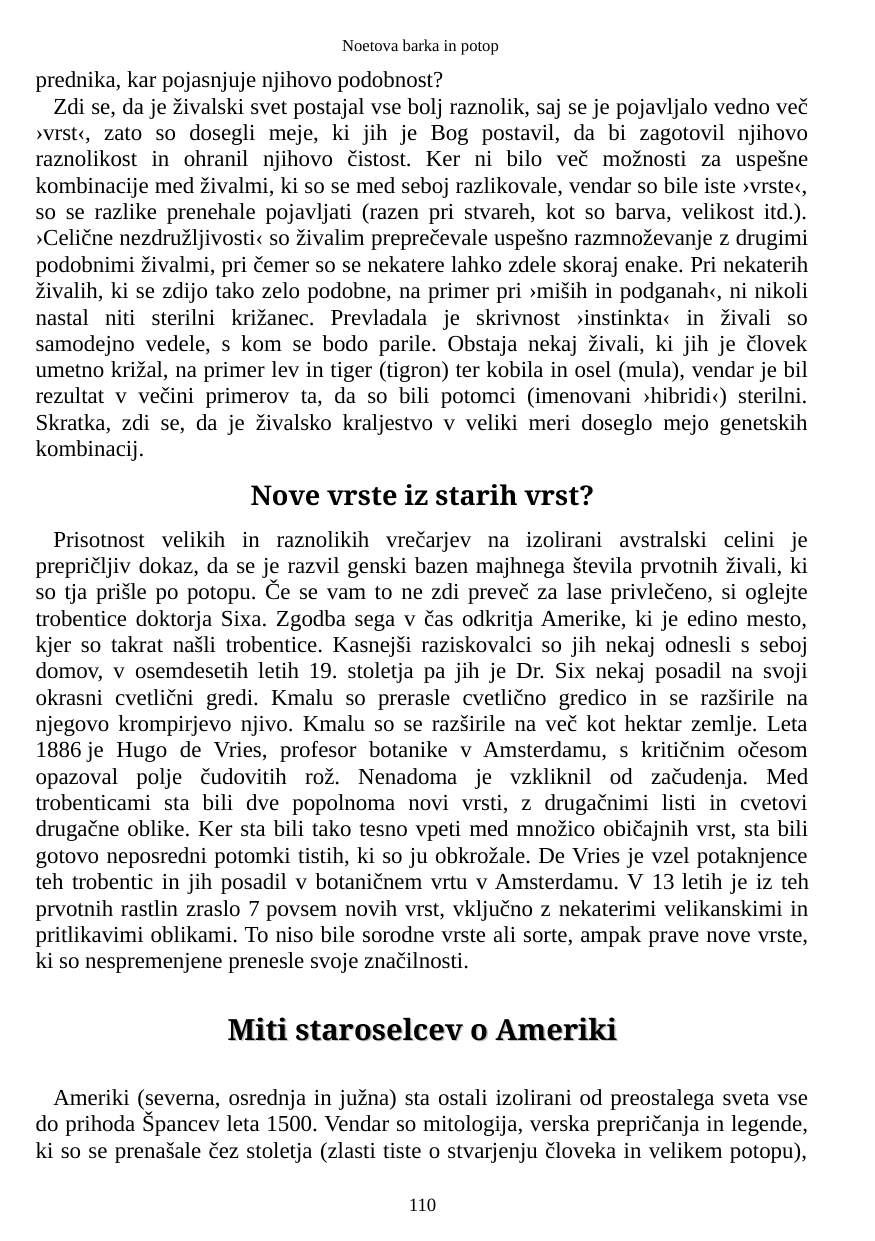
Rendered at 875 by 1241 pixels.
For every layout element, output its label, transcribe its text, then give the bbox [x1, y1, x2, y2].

text Zdi se, da je živalski svet postajal vse bolj raznolik, saj se je pojavljalo vedno več ›vrst‹, zato so dosegli meje, ki jih je Bog postavil, da bi zagotovil njihovo raznolikost in ohranil njihovo čistost. Ker ni bilo več možnosti za uspešne kombinacije med živalmi, ki so se med seboj razlikovale, vendar so bile iste ›vrste‹, so se razlike prenehale pojavljati (razen pri stvareh, kot so barva, velikost itd.). ›Celične nezdružljivosti‹ so živalim preprečevale uspešno razmnoževanje z drugimi podobnimi živalmi, pri čemer so se nekatere lahko zdele skoraj enake. Pri nekaterih živalih, ki se zdijo tako zelo podobne, na primer pri ›miših in podganah‹, ni nikoli nastal niti sterilni križanec. Prevladala je skrivnost ›instinkta‹ in živali so samodejno vedele, s kom se bodo parile. Obstaja nekaj živali, ki jih je človek umetno križal, na primer lev in tiger (tigron) ter kobila in osel (mula), vendar je bil rezultat v večini primerov ta, da so bili potomci (imenovani ›hibridi‹) sterilni. Skratka, zdi se, da je živalsko kraljestvo v veliki meri doseglo mejo genetskih kombinacij. [35, 93, 809, 462]
text Prisotnost velikih in raznolikih vrečarjev na izolirani avstralski celini je prepričljiv dokaz, da se je razvil genski bazen majhnega števila prvotnih živali, ki so tja prišle po potopu. Če se vam to ne zdi preveč za lase privlečeno, si oglejte trobentice doktorja Sixa. Zgodba sega v čas odkritja Amerike, ki je edino mesto, kjer so takrat našli trobentice. Kasnejši raziskovalci so jih nekaj odnesli s seboj domov, v osemdesetih letih 19. stoletja pa jih je Dr. Six nekaj posadil na svoji okrasni cvetlični gredi. Kmalu so prerasle cvetlično gredico in se razširile na njegovo krompirjevo njivo. Kmalu so se razširile na več kot hektar zemlje. Leta 1886 je Hugo de Vries, profesor botanike v Amsterdamu, s kritičnim očesom opazoval polje čudovitih rož. Nenadoma je vzkliknil od začudenja. Med trobenticami sta bili dve popolnoma novi vrsti, z drugačnimi listi in cvetovi drugačne oblike. Ker sta bili tako tesno vpeti med množico običajnih vrst, sta bili gotovo neposredni potomki tistih, ki so ju obkrožale. De Vries je vzel potaknjence teh trobentic in jih posadil v botaničnem vrtu v Amsterdamu. V 13 letih je iz teh prvotnih rastlin zraslo 7 povsem novih vrst, vključno z nekaterimi velikanskimi in pritlikavimi oblikami. To niso bile sorodne vrste ali sorte, ampak prave nove vrste, ki so nespremenjene prenesle svoje značilnosti. [35, 526, 809, 974]
subtitle Miti staroselcev o Ameriki [35, 1009, 809, 1049]
text prednika, kar pojasnjuje njihovo podobnost? [35, 66, 809, 93]
subtitle Nove vrste iz starih vrst? [35, 476, 809, 513]
text Ameriki (severna, osrednja in južna) sta ostali izolirani od preostalega sveta vse do prihoda Špancev leta 1500. Vendar so mitologija, verska prepričanja in legende, ki so se prenašale čez stoletja (zlasti tiste o stvarjenju človeka in velikem potopu), [35, 1084, 809, 1163]
